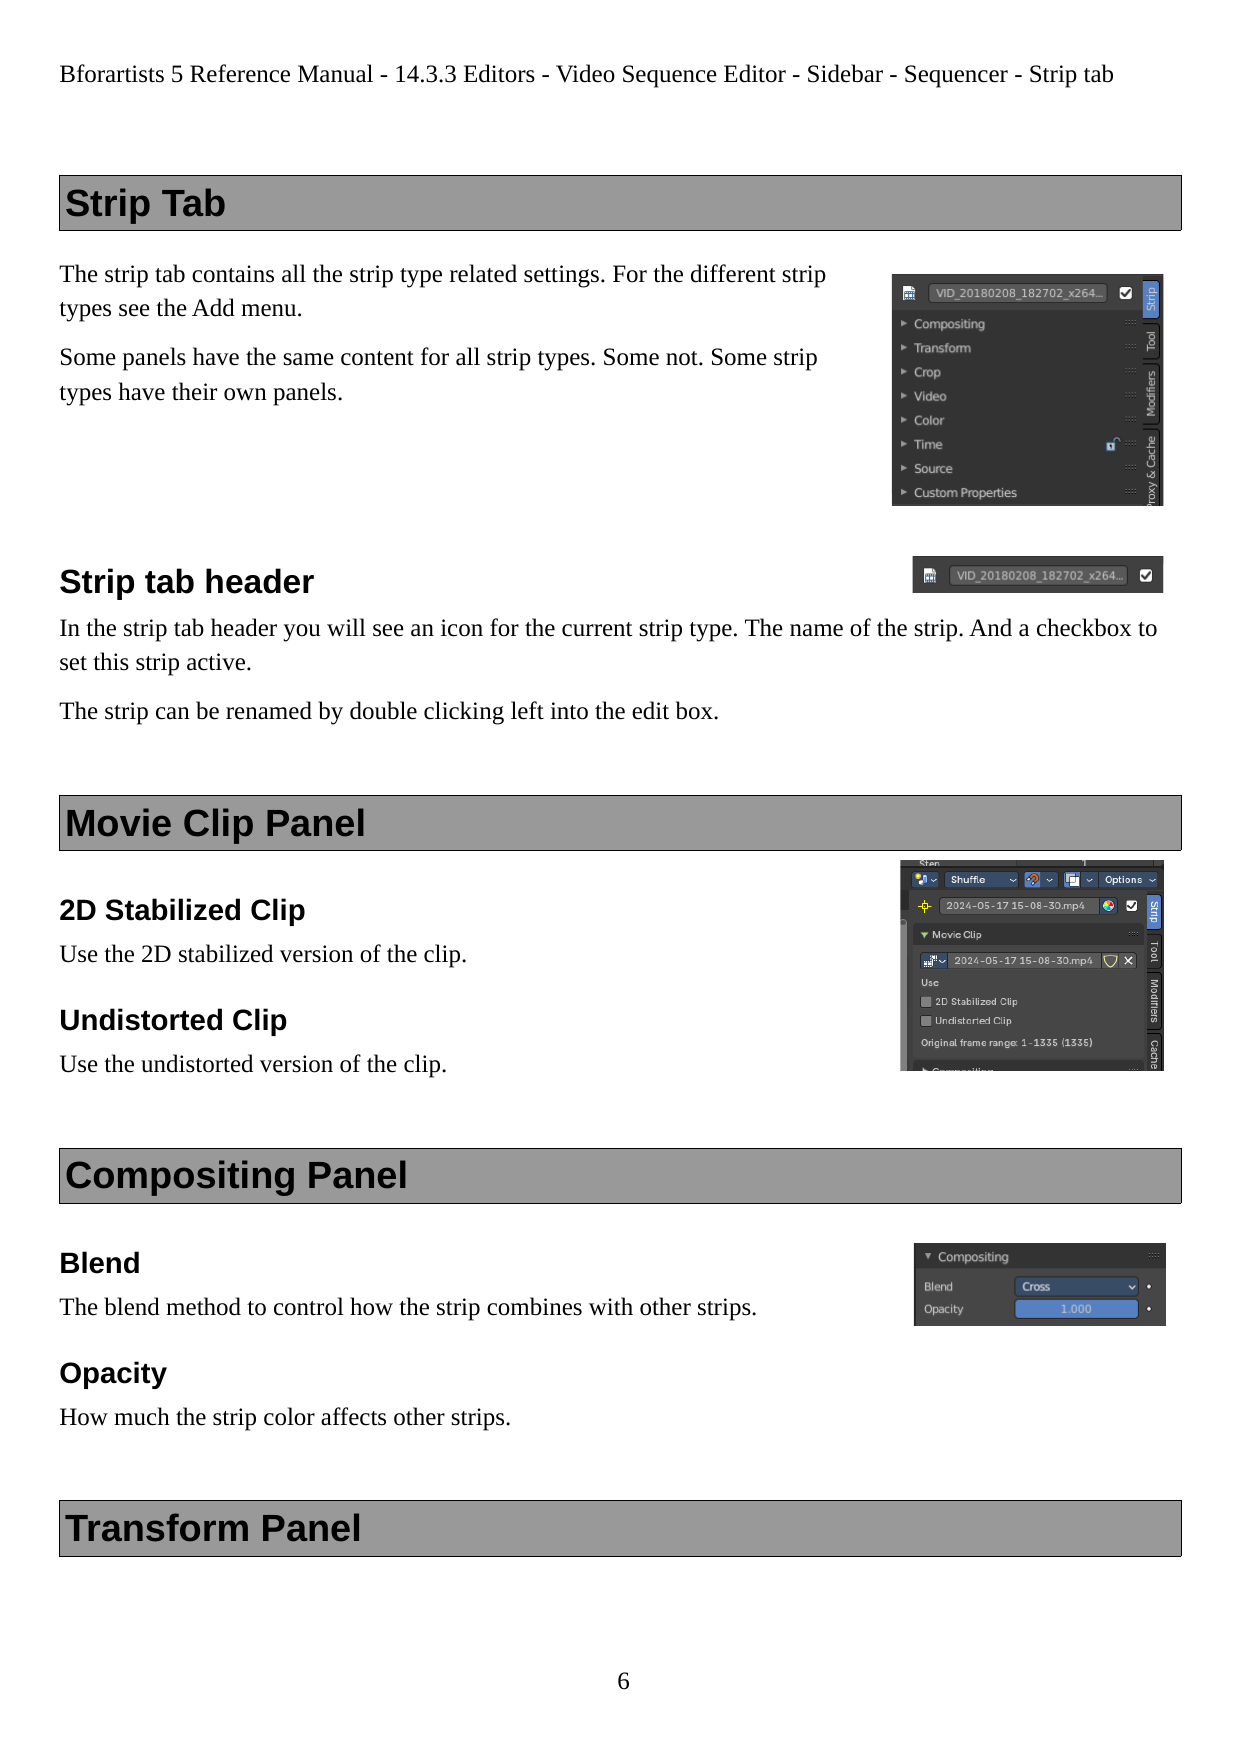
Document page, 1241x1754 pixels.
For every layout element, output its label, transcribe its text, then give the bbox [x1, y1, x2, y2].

subtitle Strip tab header [59, 562, 1181, 600]
table_header Compositing Panel [60, 1149, 1181, 1203]
subtitle [1164, 893, 1181, 927]
table_header Movie Clip Panel [60, 796, 1181, 850]
table_header Transform Panel [60, 1501, 1181, 1556]
text Some panels have the same content for all strip types. Some not. Some strip types have their own panels. [59, 342, 891, 406]
text How much the strip color affects other strips. [59, 1402, 1181, 1431]
subtitle [1166, 1246, 1181, 1280]
picture [891, 274, 1164, 506]
text The blend method to control how the strip combines with other strips. [59, 1292, 913, 1321]
subtitle [1164, 1003, 1181, 1037]
picture [913, 1243, 1166, 1326]
subtitle Undistorted Clip [59, 1003, 900, 1037]
subtitle Blend [59, 1246, 913, 1280]
text Use the undistorted version of the clip. [59, 1049, 1181, 1078]
text The strip tab contains all the strip type related settings. For the different strip types see the Add menu. [59, 259, 1181, 322]
text The strip can be renamed by double clicking left into the edit box. [59, 696, 1181, 725]
picture [912, 556, 1164, 593]
subtitle Opacity [59, 1356, 1181, 1390]
table_header Strip Tab [60, 176, 1181, 230]
picture [900, 860, 1164, 1071]
text Use the 2D stabilized version of the clip. [59, 939, 900, 968]
subtitle 2D Stabilized Clip [59, 893, 900, 927]
text In the strip tab header you will see an icon for the current strip type. The name of the strip. And a checkbox to set this strip active. [59, 613, 1181, 676]
